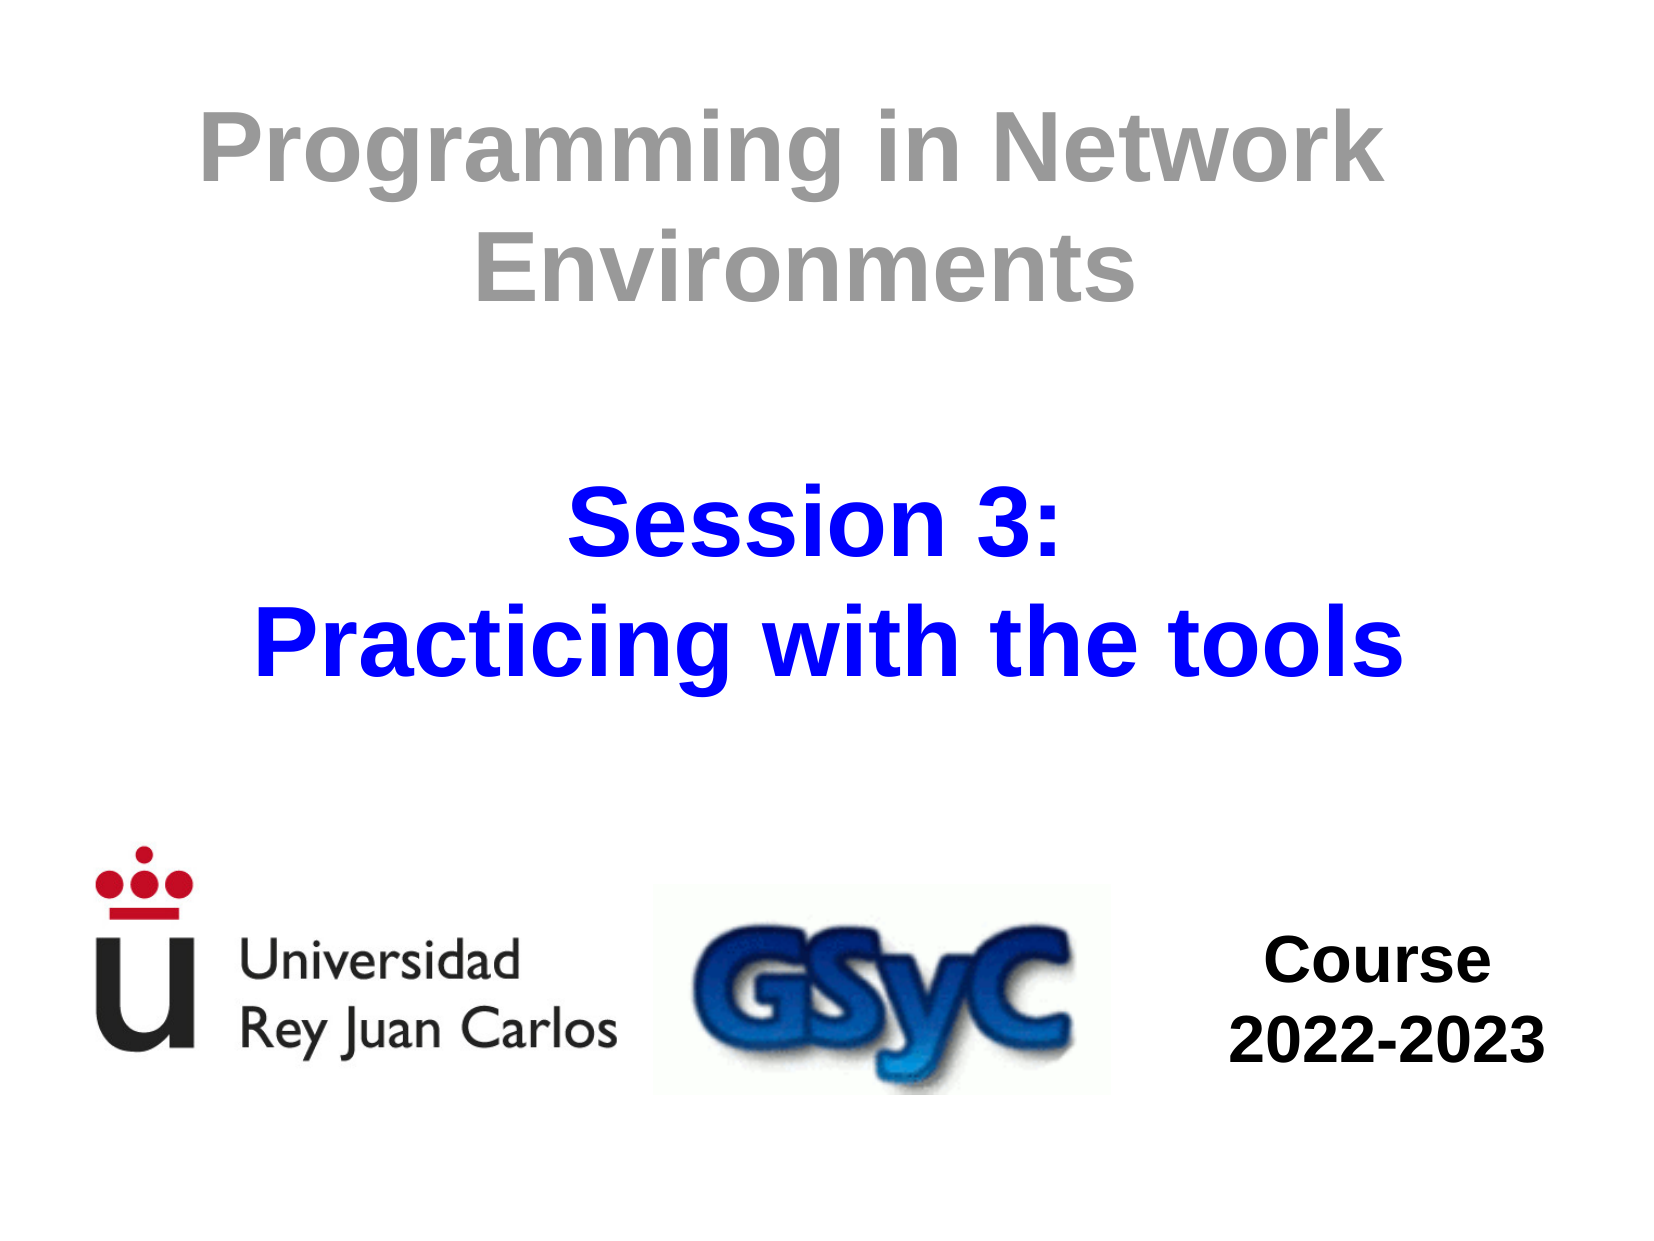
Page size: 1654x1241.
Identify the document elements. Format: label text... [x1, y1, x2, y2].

picture [61, 824, 646, 1081]
title Session 3: Practicing with the tools [144, 450, 1516, 702]
title Programming in Network Environments [120, 75, 1491, 327]
picture [653, 884, 1111, 1096]
title Course 2022-2023 [1185, 915, 1591, 1066]
